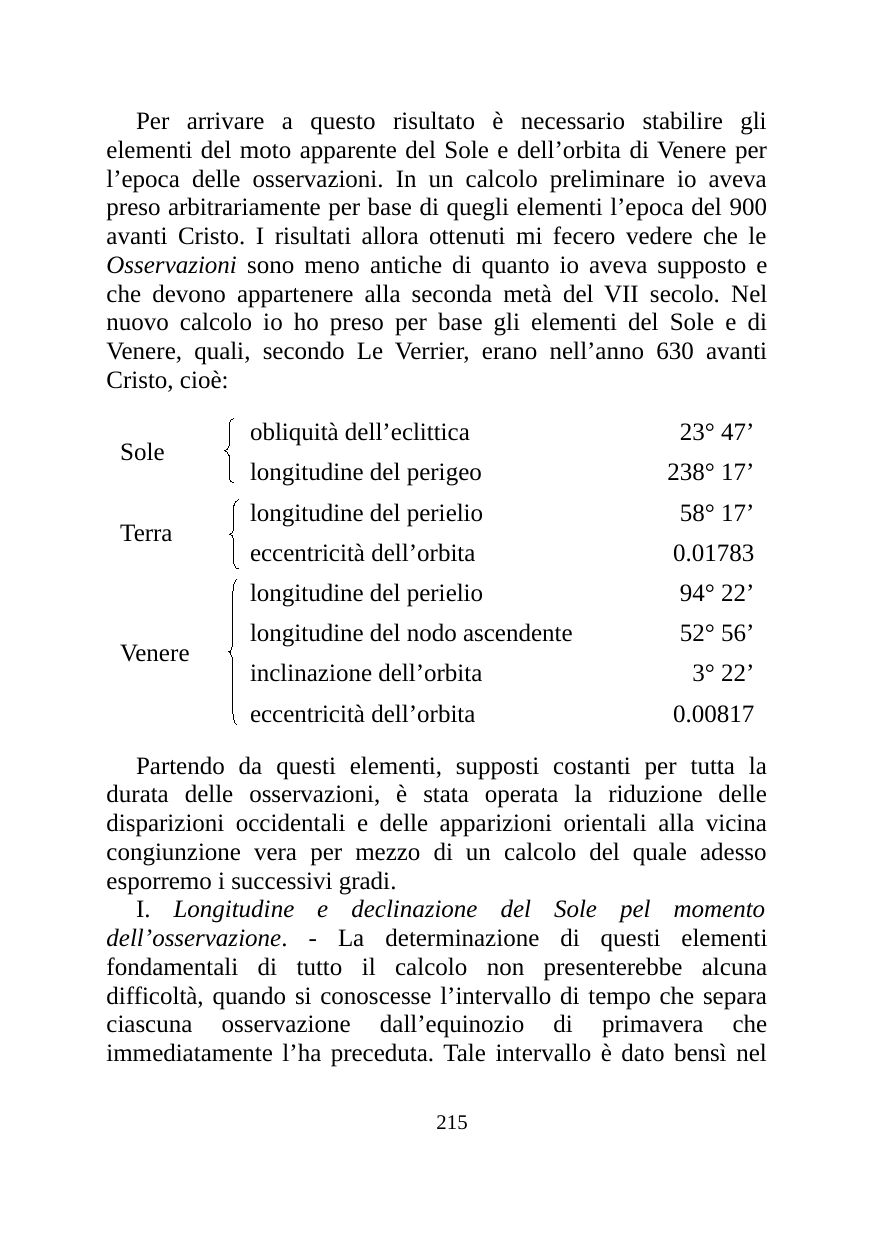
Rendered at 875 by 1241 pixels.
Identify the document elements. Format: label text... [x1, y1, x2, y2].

table_cell Terra [114, 492, 219, 572]
table_header [219, 411, 244, 492]
table_cell 58° 17’ [637, 492, 760, 532]
table_header obliquità dell’eclittica [244, 411, 637, 452]
table_cell 0,00817 [637, 693, 760, 733]
table_cell eccentricità dell’orbita [244, 693, 637, 733]
table_cell 94° 22’ [637, 572, 760, 612]
table_header 23° 47’ [637, 411, 760, 452]
table_cell Venere [114, 572, 219, 733]
text I. Longitudine e declinazione del Sole pel momento dell’osservazione. - La determinazione di questi elementi fondamentali di tutto il calcolo non presenterebbe alcuna difficoltà, quando si conoscesse l’intervallo di tempo che separa ciascuna osservazione dall’equinozio di primavera che immediatamente l’ha preceduta. Tale intervallo è dato bensì nel [106, 894, 768, 1067]
text Per arrivare a questo risultato è necessario stabilire gli elementi del moto apparente del Sole e dell’orbita di Venere per l’epoca delle osservazioni. In un calcolo preliminare io aveva preso arbitrariamente per base di quegli elementi l’epoca del 900 avanti Cristo. I risultati allora ottenuti mi fecero vedere che le Osservazioni sono meno antiche di quanto io aveva supposto e che devono appartenere alla seconda metà del VII secolo. Nel nuovo calcolo io ho preso per base gli elementi del Sole e di Venere, quali, secondo Le Verrier, erano nell’anno 630 avanti Cristo, cioè: [106, 106, 768, 394]
table_cell [219, 492, 244, 572]
table_cell longitudine del perielio [244, 492, 637, 532]
table_header Sole [114, 411, 219, 492]
table_cell 0,01783 [637, 532, 760, 572]
table_cell 3° 22’ [637, 653, 760, 693]
table_cell longitudine del perielio [244, 572, 637, 612]
text Partendo da questi elementi, supposti costanti per tutta la durata delle osservazioni, è stata operata la riduzione delle disparizioni occidentali e delle apparizioni orientali alla vicina congiunzione vera per mezzo di un calcolo del quale adesso esporremo i successivi gradi. [106, 751, 768, 894]
table_cell eccentricità dell’orbita [244, 532, 637, 572]
table_cell 52° 56’ [637, 613, 760, 653]
table_cell longitudine del perigeo [244, 452, 637, 492]
table_cell inclinazione dell’orbita [244, 653, 637, 693]
table_cell 238° 17’ [637, 452, 760, 492]
table_cell [219, 572, 244, 733]
table_cell longitudine del nodo ascendente [244, 613, 637, 653]
